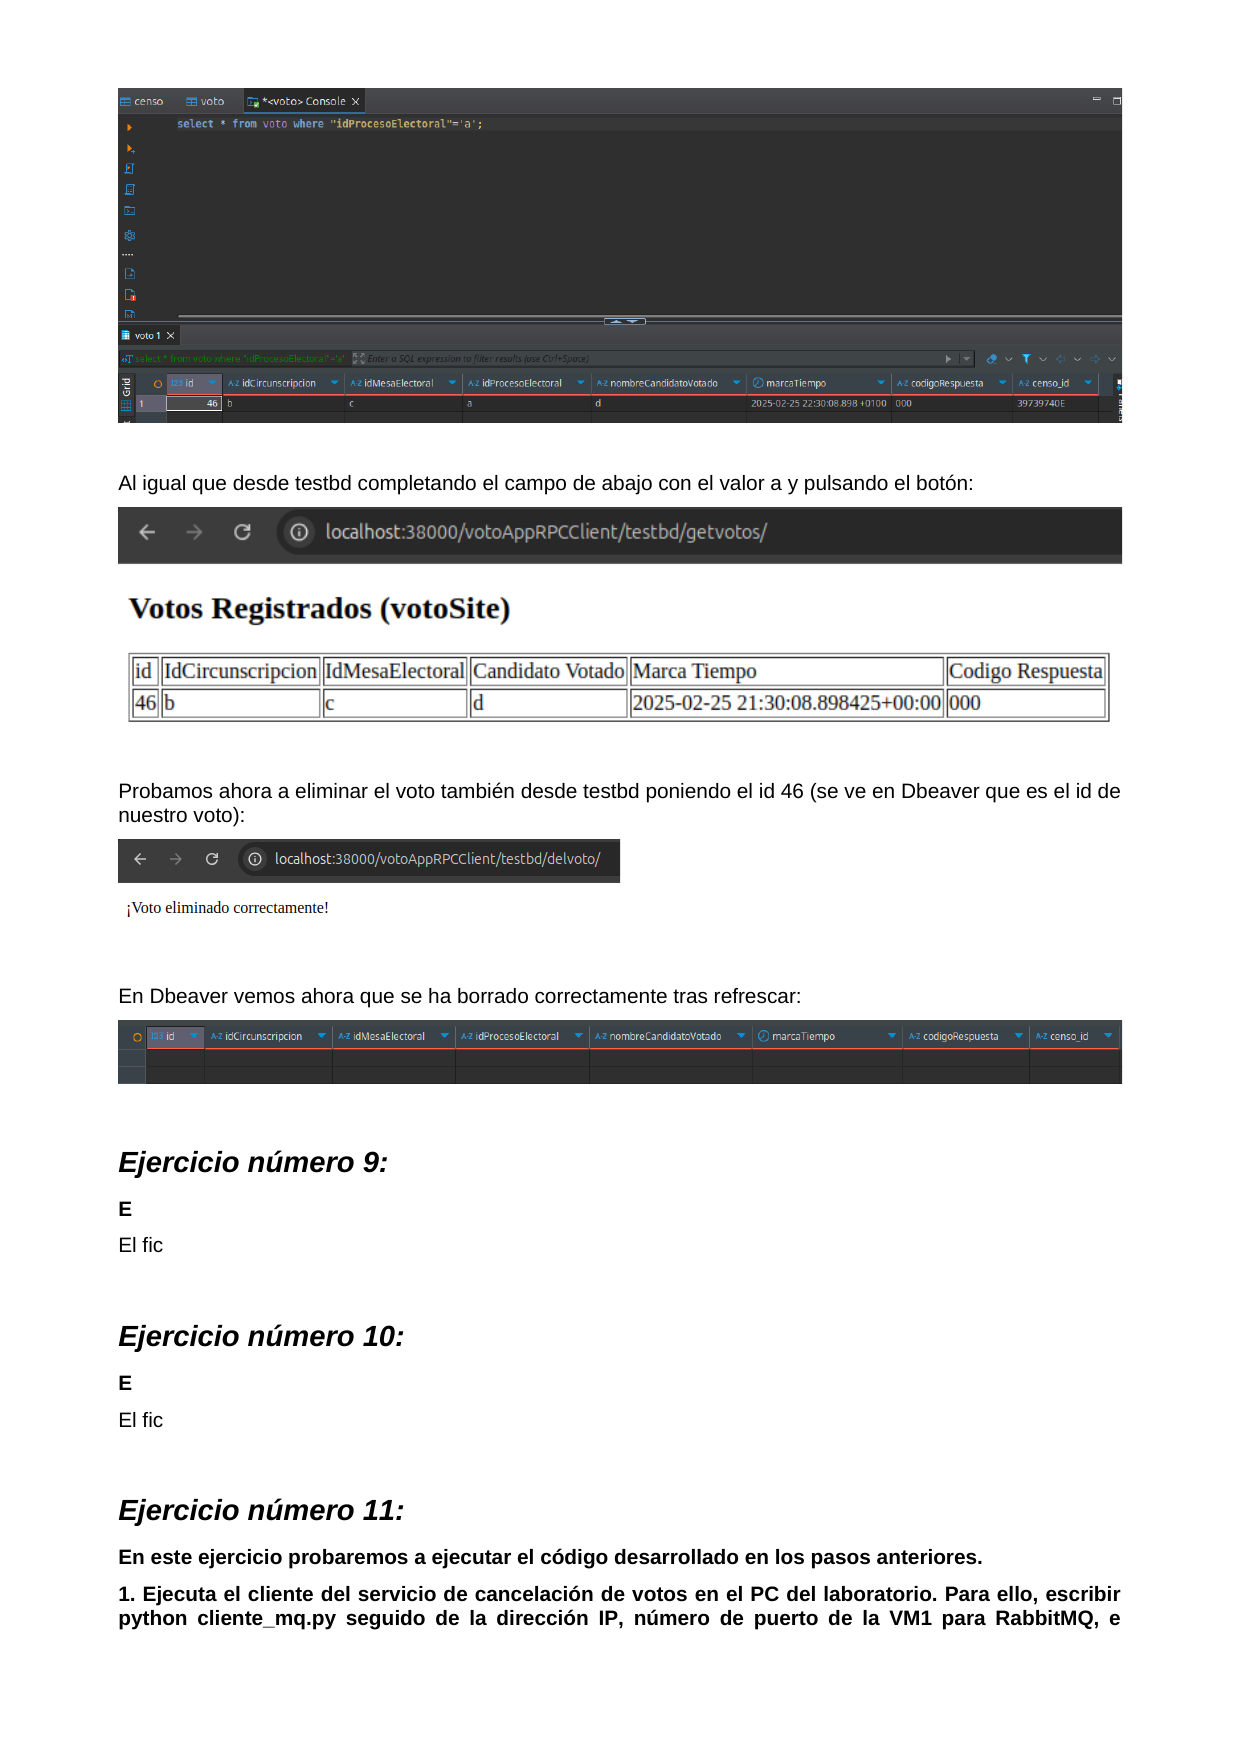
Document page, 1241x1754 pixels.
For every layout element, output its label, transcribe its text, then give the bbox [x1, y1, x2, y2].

text En Dbeaver vemos ahora que se ha borrado correctamente tras refrescar: [118, 984, 1122, 1008]
subtitle En este ejercicio probaremos a ejecutar el código desarrollado en los pasos anteriores. [118, 1545, 1122, 1569]
text El fic [118, 1407, 1122, 1431]
subtitle Ejercicio número 9: [118, 1144, 1122, 1178]
picture [118, 88, 1123, 423]
subtitle 1. Ejecuta el cliente del servicio de cancelación de votos en el PC del laboratorio. Para ello, escribir python cliente_mq.py seguido de la dirección IP, número de puerto de la VM1 para RabbitMQ, e [118, 1582, 1122, 1629]
picture [118, 1020, 1123, 1084]
subtitle Ejercicio número 10: [118, 1319, 1122, 1352]
picture [118, 507, 1123, 730]
text Probamos ahora a eliminar el voto también desde testbd poniendo el id 46 (se ve en Dbeaver que es el id de nuestro voto): [118, 779, 1122, 827]
text El fic [118, 1233, 1122, 1257]
subtitle E [118, 1371, 1122, 1395]
subtitle Ejercicio número 11: [118, 1493, 1122, 1526]
picture [118, 839, 621, 935]
subtitle E [118, 1197, 1122, 1221]
text Al igual que desde testbd completando el campo de abajo con el valor a y pulsando el botón: [118, 471, 1122, 495]
